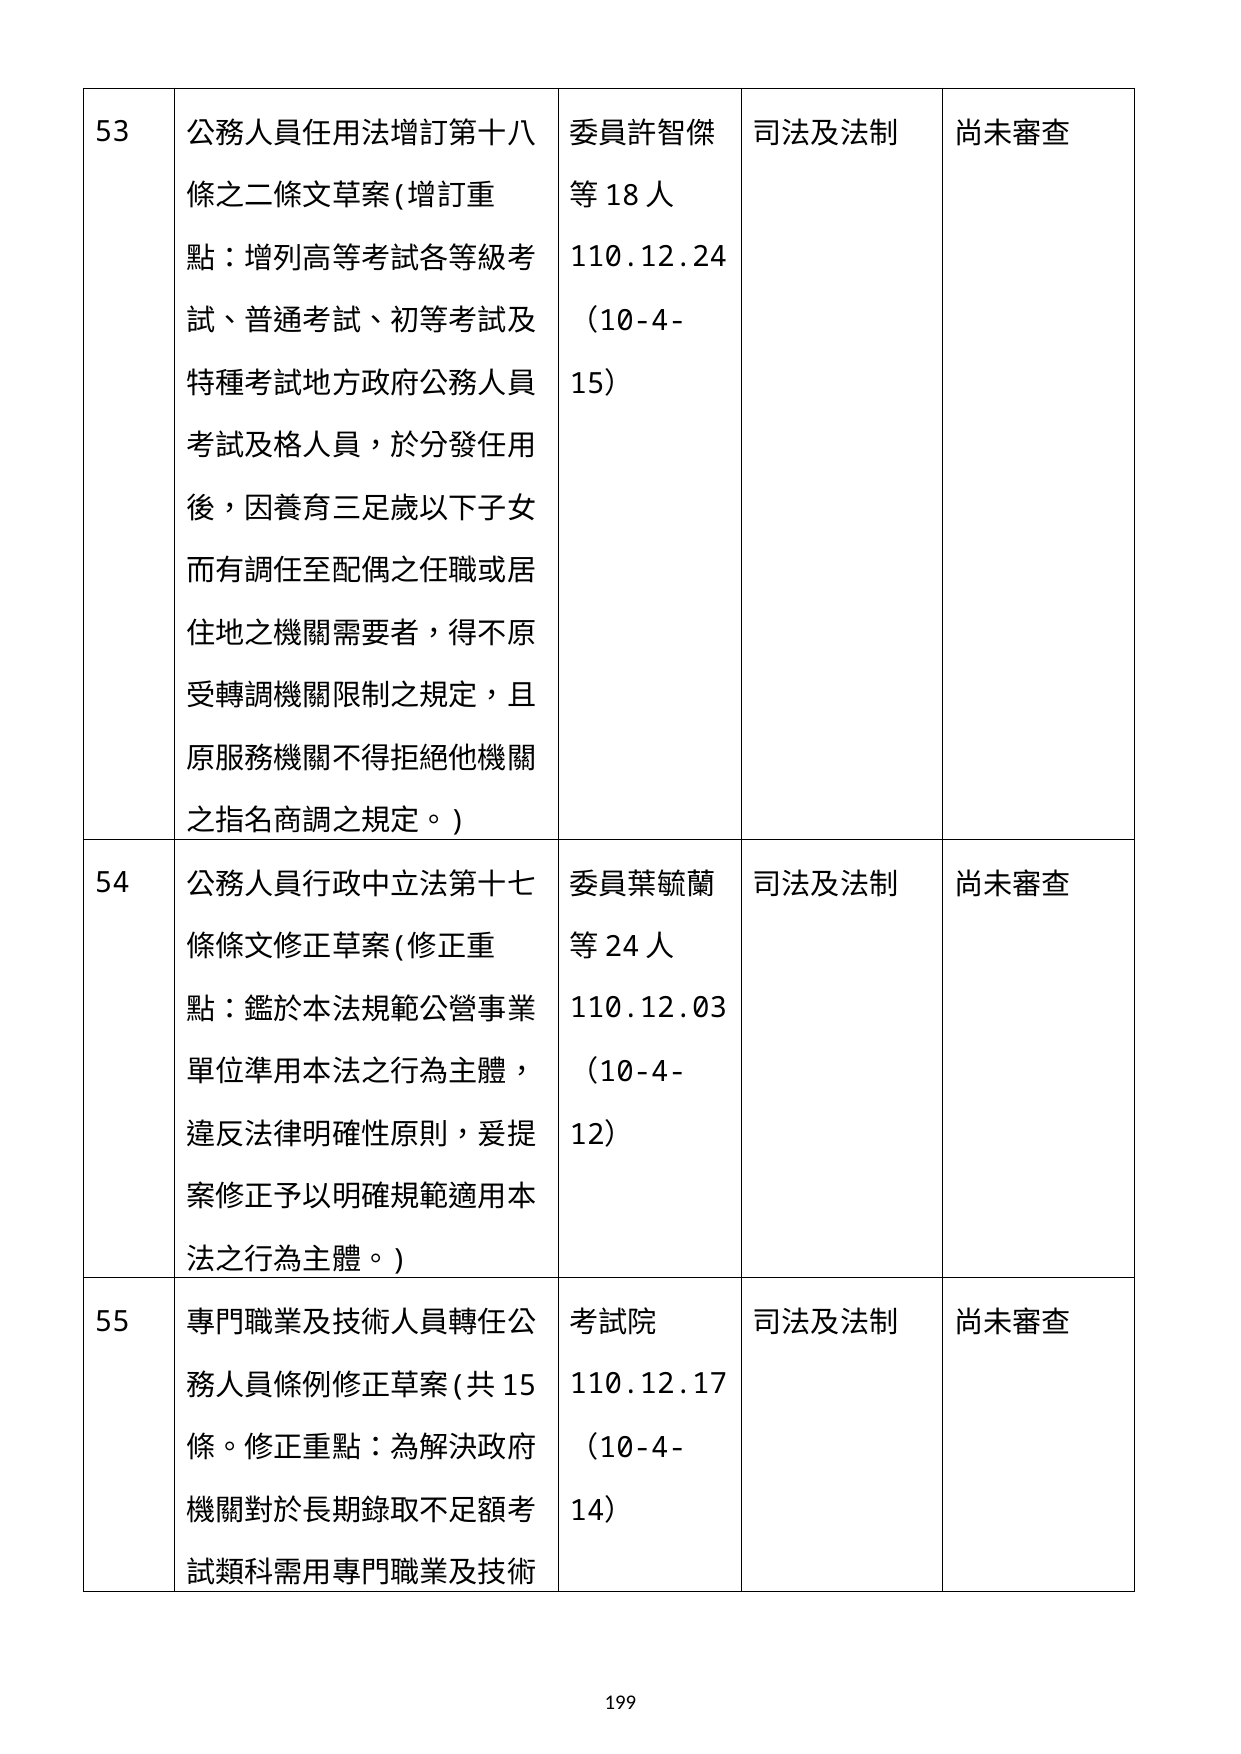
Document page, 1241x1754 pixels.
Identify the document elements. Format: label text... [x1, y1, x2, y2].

table_cell 尚未審查 [943, 1278, 1134, 1591]
table_cell 司法及法制 [742, 840, 942, 1277]
table_cell 公務人員行政中立法第十七條條文修正草案(修正重點：鑑於本法規範公營事業單位準用本法之行為主體，違反法律明確性原則，爰提案修正予以明確規範適用本法之行為主體。) [175, 840, 558, 1277]
table_cell 考試院 110.12.17 （10-4-14） [559, 1278, 741, 1591]
table_cell 53 [84, 89, 174, 839]
table_cell 委員許智傑等18人 110.12.24 （10-4-15） [559, 89, 741, 839]
table_cell 尚未審查 [943, 89, 1134, 839]
table_cell 司法及法制 [742, 1278, 942, 1591]
table_cell 54 [84, 840, 174, 1277]
table_cell 專門職業及技術人員轉任公務人員條例修正草案(共15條。修正重點：為解決政府機關對於長期錄取不足額考試類科需用專門職業及技術 [175, 1278, 558, 1591]
table_cell 公務人員任用法增訂第十八條之二條文草案(增訂重點：增列高等考試各等級考試、普通考試、初等考試及特種考試地方政府公務人員考試及格人員，於分發任用後，因養育三足歲以下子女而有調任至配偶之任職或居住地之機關需要者，得不原受轉調機關限制之規定，且原服務機關不得拒絕他機關之指名商調之規定。) [175, 89, 558, 839]
table_cell 司法及法制 [742, 89, 942, 839]
table_cell 尚未審查 [943, 840, 1134, 1277]
table_cell 委員葉毓蘭等24人 110.12.03 （10-4-12） [559, 840, 741, 1277]
table_cell 55 [84, 1278, 174, 1591]
